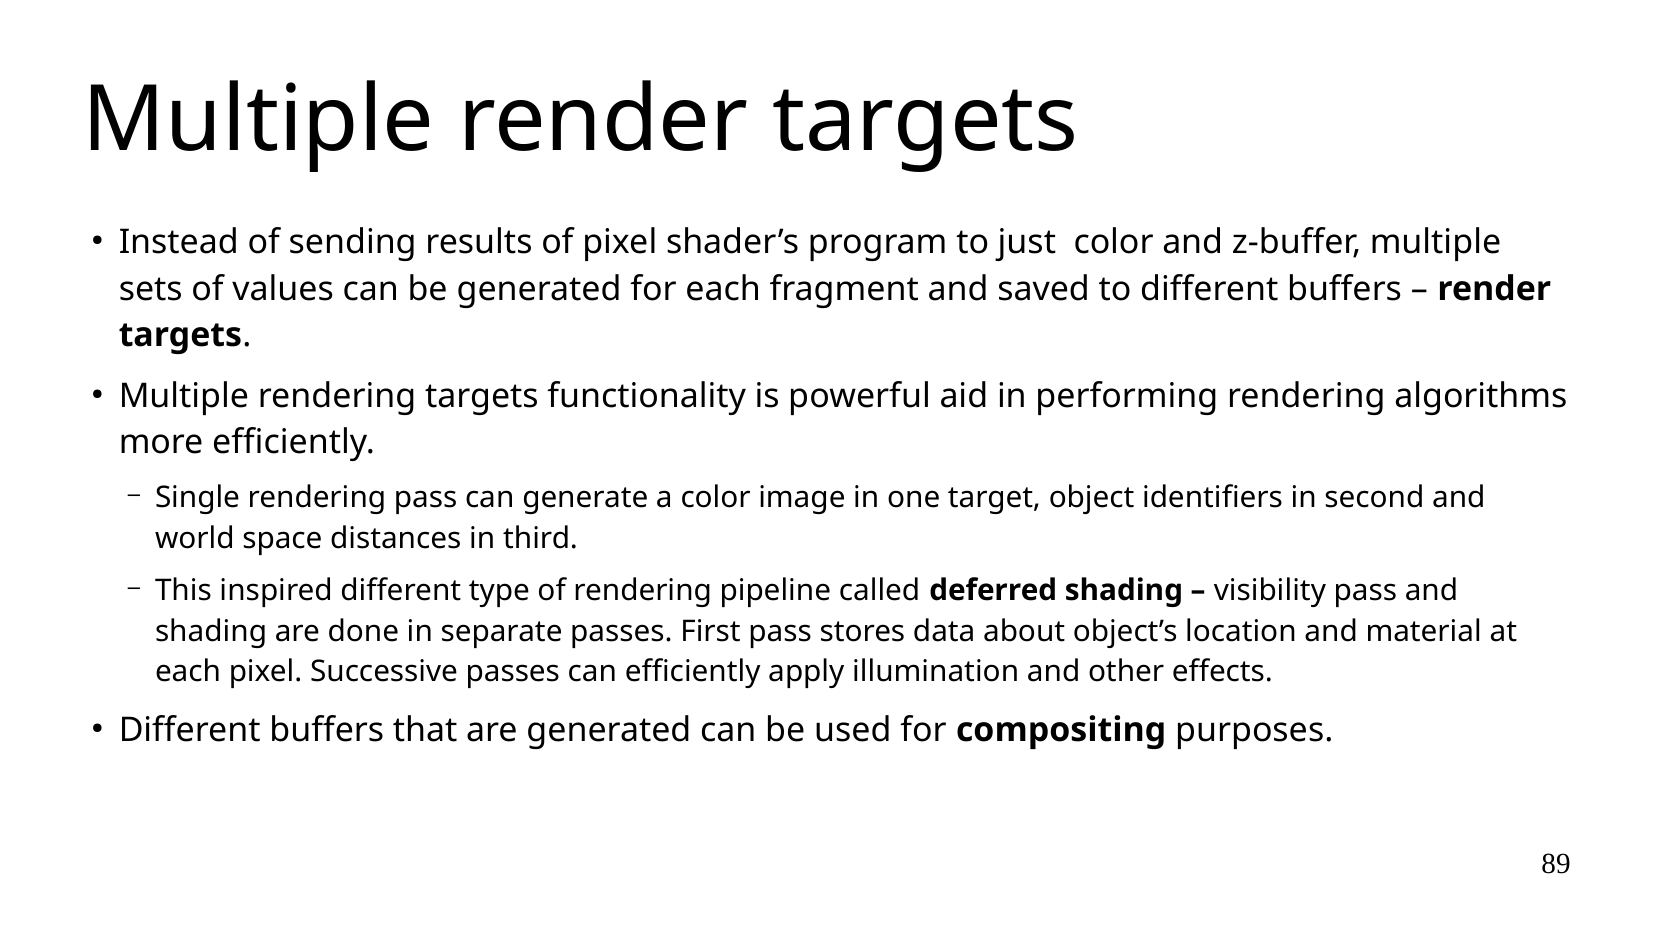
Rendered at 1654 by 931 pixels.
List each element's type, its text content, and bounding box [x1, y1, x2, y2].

list Instead of sending results of pixel shader’s program to just color and z-buffer, multiple sets of values can be generated for each fragment and saved to different buffers – render targets. Multiple rendering targets functionality is powerful aid in performing rendering algorithms more efficiently. Single rendering pass can generate a color image in one target, object identifiers in second and world space distances in third. This inspired different type of rendering pipeline called deferred shading – visibility pass and shading are done in separate passes. First pass stores data about object’s location and material at each pixel. Successive passes can efficiently apply illumination and other effects. Different buffers that are generated can be used for compositing purposes. [82, 217, 1571, 758]
title Multiple render targets [82, 37, 1571, 193]
